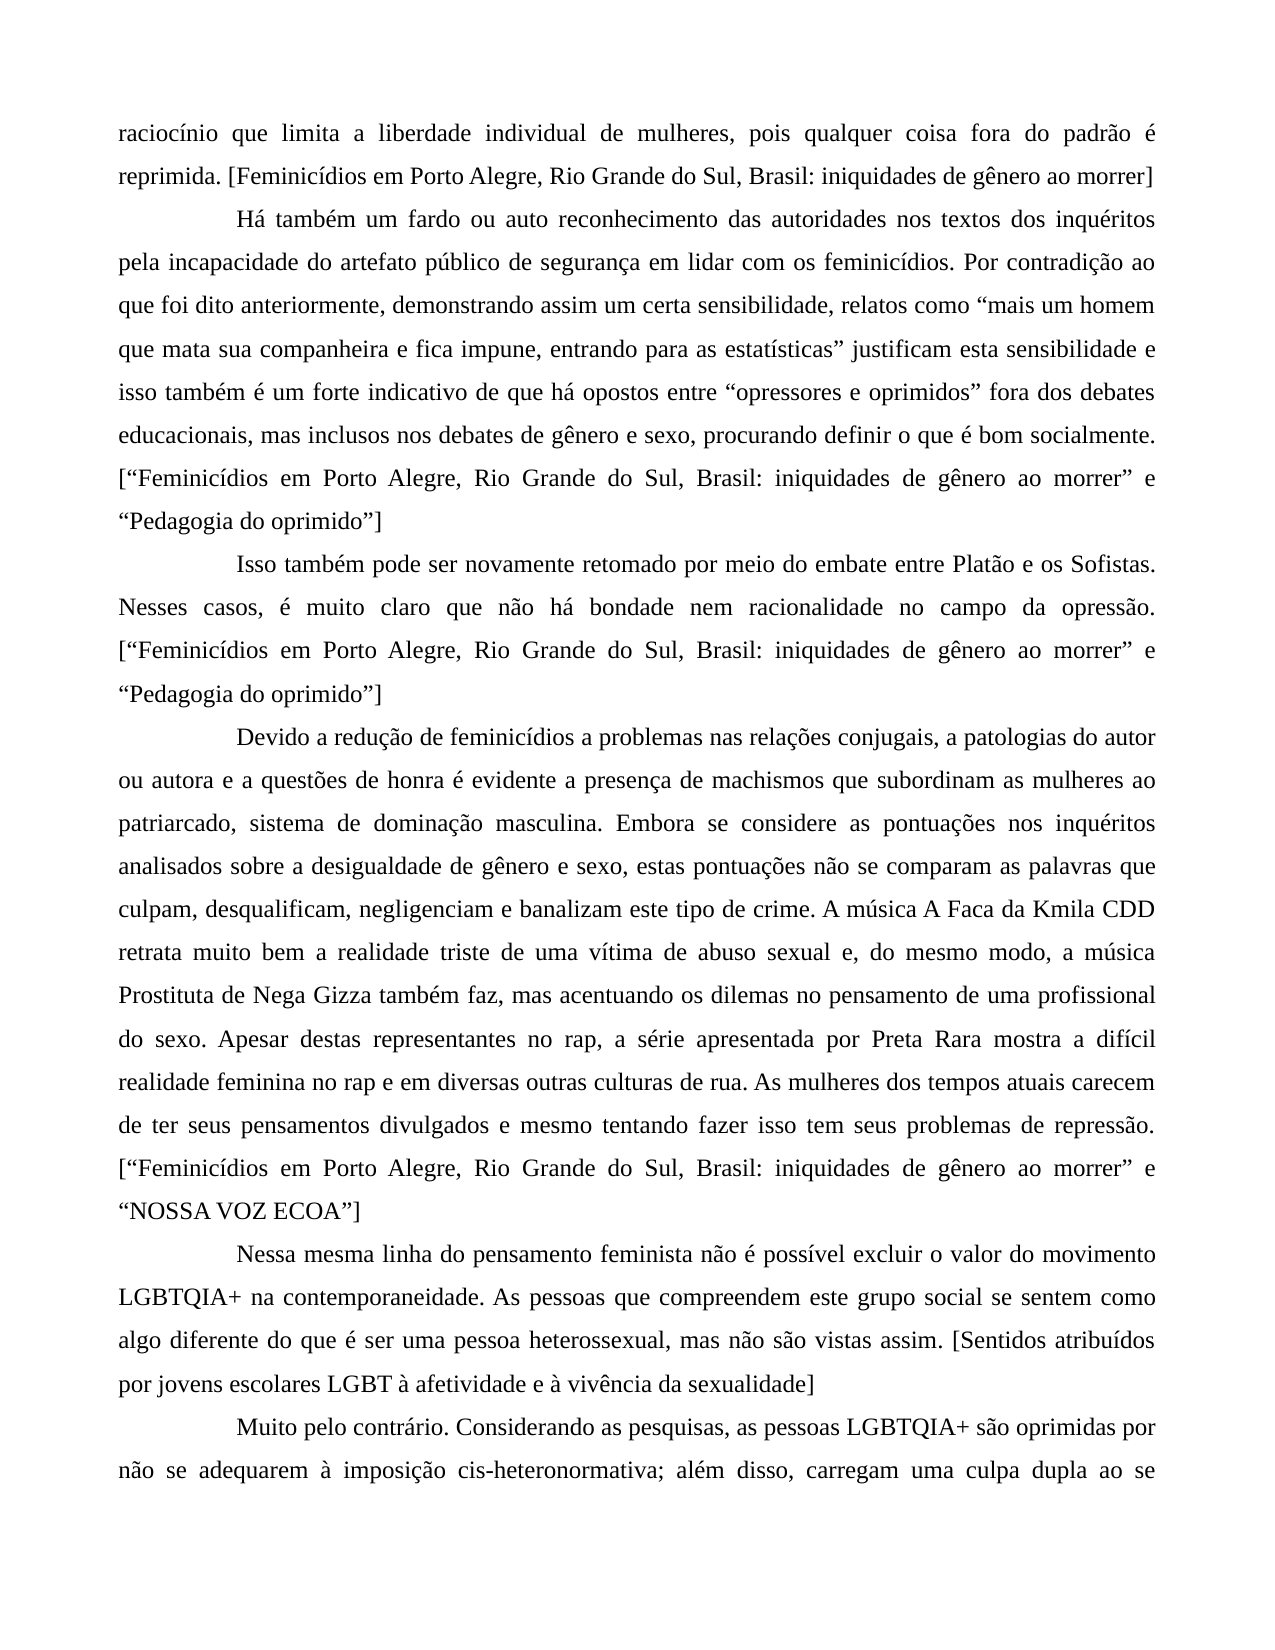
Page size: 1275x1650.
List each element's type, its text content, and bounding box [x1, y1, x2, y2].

text Isso também pode ser novamente retomado por meio do embate entre Platão e os Sofistas. Nesses casos, é muito claro que não há bondade nem racionalidade no campo da opressão. [“Feminicídios em Porto Alegre, Rio Grande do Sul, Brasil: iniquidades de gênero ao morrer” e “Pedagogia do oprimido”] [118, 549, 1157, 707]
text Há também um fardo ou auto reconhecimento das autoridades nos textos dos inquéritos pela incapacidade do artefato público de segurança em lidar com os feminicídios. Por contradição ao que foi dito anteriormente, demonstrando assim um certa sensibilidade, relatos como “mais um homem que mata sua companheira e fica impune, entrando para as estatísticas” justificam esta sensibilidade e isso também é um forte indicativo de que há opostos entre “opressores e oprimidos” fora dos debates educacionais, mas inclusos nos debates de gênero e sexo, procurando definir o que é bom socialmente. [“Feminicídios em Porto Alegre, Rio Grande do Sul, Brasil: iniquidades de gênero ao morrer” e “Pedagogia do oprimido”] [118, 204, 1157, 535]
text raciocínio que limita a liberdade individual de mulheres, pois qualquer coisa fora do padrão é reprimida. [Feminicídios em Porto Alegre, Rio Grande do Sul, Brasil: iniquidades de gênero ao morrer] [118, 118, 1157, 190]
text Muito pelo contrário. Considerando as pesquisas, as pessoas LGBTQIA+ são oprimidas por não se adequarem à imposição cis-heteronormativa; além disso, carregam uma culpa dupla ao se [118, 1412, 1157, 1484]
text Nessa mesma linha do pensamento feminista não é possível excluir o valor do movimento LGBTQIA+ na contemporaneidade. As pessoas que compreendem este grupo social se sentem como algo diferente do que é ser uma pessoa heterossexual, mas não são vistas assim. [Sentidos atribuídos por jovens escolares LGBT à afetividade e à vivência da sexualidade] [118, 1239, 1157, 1397]
text Devido a redução de feminicídios a problemas nas relações conjugais, a patologias do autor ou autora e a questões de honra é evidente a presença de machismos que subordinam as mulheres ao patriarcado, sistema de dominação masculina. Embora se considere as pontuações nos inquéritos analisados sobre a desigualdade de gênero e sexo, estas pontuações não se comparam as palavras que culpam, desqualificam, negligenciam e banalizam este tipo de crime. A música A Faca da Kmila CDD retrata muito bem a realidade triste de uma vítima de abuso sexual e, do mesmo modo, a música Prostituta de Nega Gizza também faz, mas acentuando os dilemas no pensamento de uma profissional do sexo. Apesar destas representantes no rap, a série apresentada por Preta Rara mostra a difícil realidade feminina no rap e em diversas outras culturas de rua. As mulheres dos tempos atuais carecem de ter seus pensamentos divulgados e mesmo tentando fazer isso tem seus problemas de repressão. [“Feminicídios em Porto Alegre, Rio Grande do Sul, Brasil: iniquidades de gênero ao morrer” e “NOSSA VOZ ECOA”] [118, 722, 1157, 1225]
